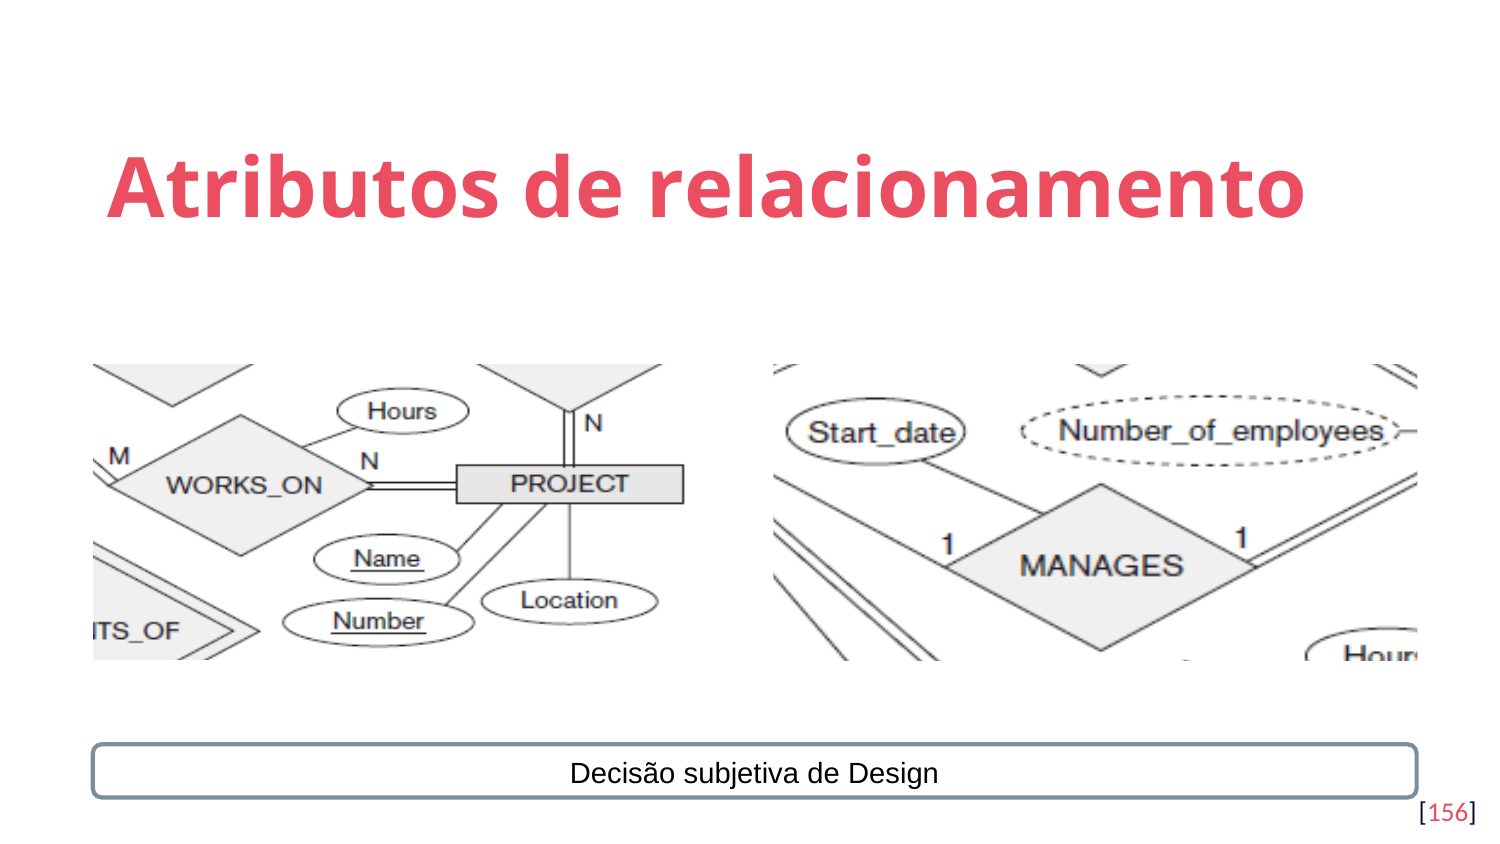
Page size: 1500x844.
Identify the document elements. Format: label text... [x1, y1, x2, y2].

text_box Atributos de relacionamento [92, 104, 1408, 243]
text_box Decisão subjetiva de Design [92, 744, 1417, 798]
slide_number [156] [1403, 779, 1494, 844]
picture [773, 364, 1418, 661]
picture [93, 364, 692, 660]
